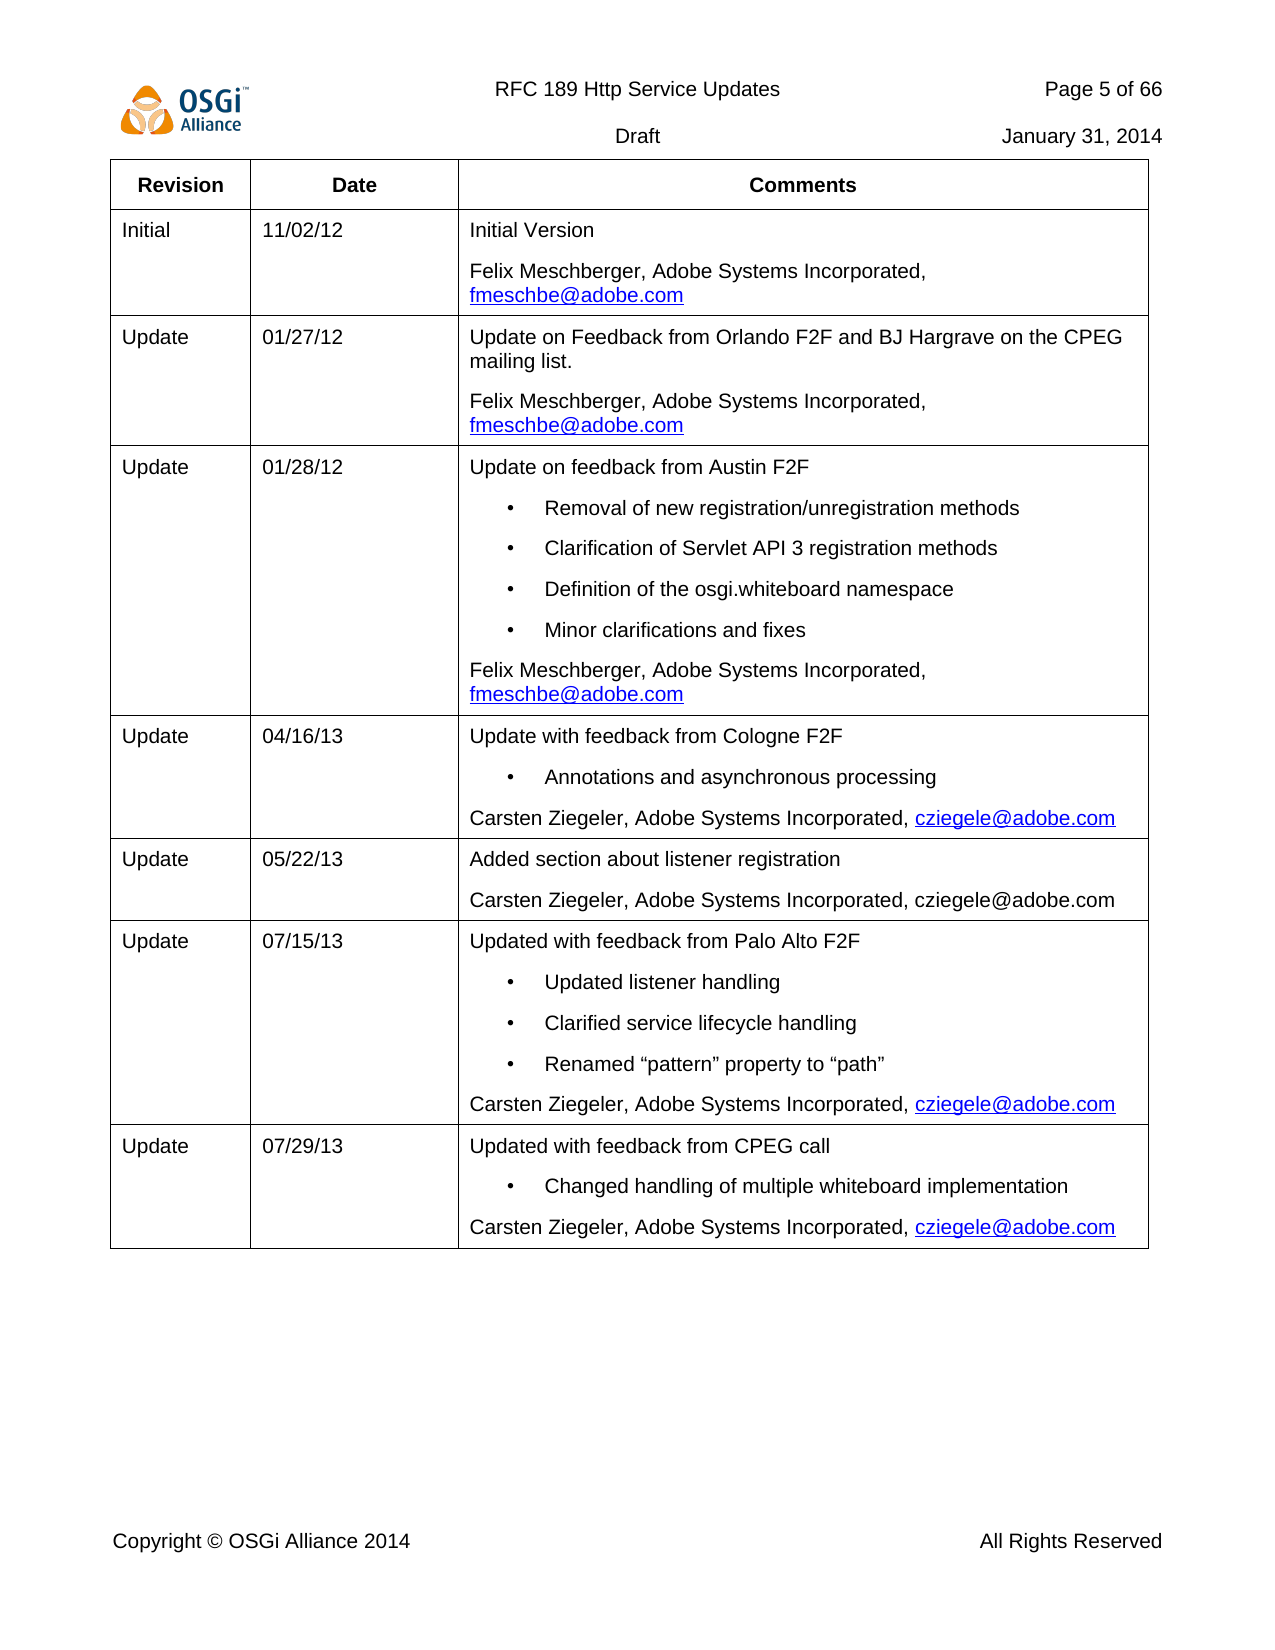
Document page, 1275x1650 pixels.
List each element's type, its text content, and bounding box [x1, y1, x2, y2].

table_cell Initial [111, 210, 250, 315]
table_cell 11/02/12 [251, 210, 458, 315]
table_cell Update [111, 446, 250, 714]
table_cell Update [111, 839, 250, 920]
table_cell Update on feedback from Austin F2F Removal of new registration/unregistration methods Clarification of Servlet API 3 registration methods Definition of the osgi.whiteboard namespace Minor clarifications and fixes Felix Meschberger, Adobe Systems Incorporated, fmeschbe@adobe.com [459, 446, 1148, 714]
table_cell 01/28/12 [251, 446, 458, 714]
table_cell Updated with feedback from CPEG call Changed handling of multiple whiteboard implementation Carsten Ziegeler, Adobe Systems Incorporated, cziegele@adobe.com [459, 1125, 1148, 1247]
table_cell Initial Version Felix Meschberger, Adobe Systems Incorporated, fmeschbe@adobe.com [459, 210, 1148, 315]
table_header Revision [111, 160, 250, 209]
table_cell Update [111, 921, 250, 1124]
table_cell Updated with feedback from Palo Alto F2F Updated listener handling Clarified service lifecycle handling Renamed “pattern” property to “path” Carsten Ziegeler, Adobe Systems Incorporated, cziegele@adobe.com [459, 921, 1148, 1124]
table_cell Added section about listener registration Carsten Ziegeler, Adobe Systems Incorporated, cziegele@adobe.com [459, 839, 1148, 920]
table_cell 01/27/12 [251, 316, 458, 445]
table_cell 05/22/13 [251, 839, 458, 920]
table_cell Update on Feedback from Orlando F2F and BJ Hargrave on the CPEG mailing list. Felix Meschberger, Adobe Systems Incorporated, fmeschbe@adobe.com [459, 316, 1148, 445]
table_header Date [251, 160, 458, 209]
table_cell Update [111, 316, 250, 445]
table_cell 04/16/13 [251, 716, 458, 838]
picture [113, 78, 257, 142]
table_cell 07/29/13 [251, 1125, 458, 1247]
table_cell Update with feedback from Cologne F2F Annotations and asynchronous processing Carsten Ziegeler, Adobe Systems Incorporated, cziegele@adobe.com [459, 716, 1148, 838]
table_cell 07/15/13 [251, 921, 458, 1124]
table_header Comments [459, 160, 1148, 209]
table_cell Update [111, 716, 250, 838]
table_cell Update [111, 1125, 250, 1247]
